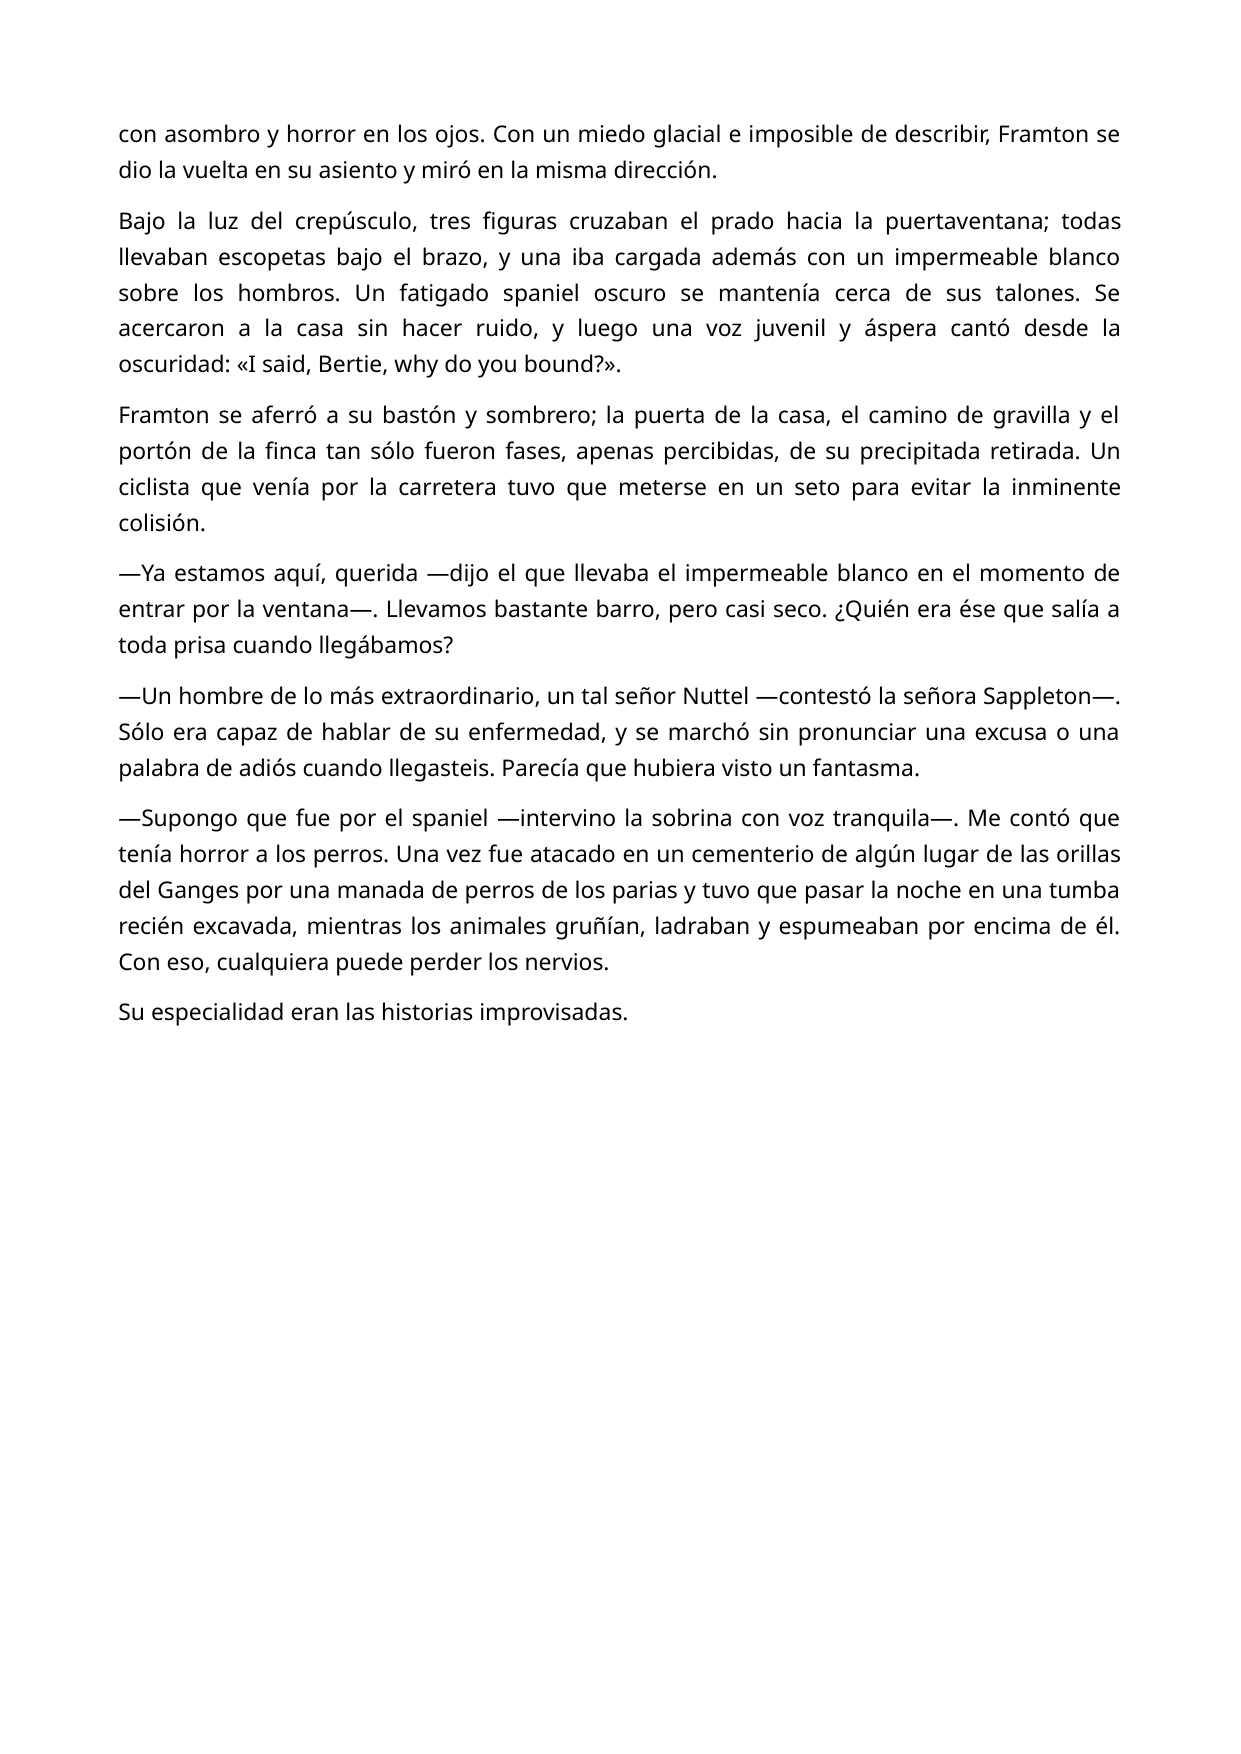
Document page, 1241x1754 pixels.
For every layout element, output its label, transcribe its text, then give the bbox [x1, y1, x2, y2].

text —Ya estamos aquí, querida —dijo el que llevaba el impermeable blanco en el momento de entrar por la ventana—. Llevamos bastante barro, pero casi seco. ¿Quién era ése que salía a toda prisa cuando llegábamos? [118, 557, 1122, 660]
text Su especialidad eran las historias improvisadas. [118, 996, 1122, 1027]
text Framton se aferró a su bastón y sombrero; la puerta de la casa, el camino de gravilla y el portón de la finca tan sólo fueron fases, apenas percibidas, de su precipitada retirada. Un ciclista que venía por la carretera tuvo que meterse en un seto para evitar la inminente colisión. [118, 399, 1122, 538]
text Bajo la luz del crepúsculo, tres figuras cruzaban el prado hacia la puertaventana; todas llevaban escopetas bajo el brazo, y una iba cargada además con un impermeable blanco sobre los hombros. Un fatigado spaniel oscuro se mantenía cerca de sus talones. Se acercaron a la casa sin hacer ruido, y luego una voz juvenil y áspera cantó desde la oscuridad: «I said, Bertie, why do you bound?». [118, 204, 1122, 379]
text —Supongo que fue por el spaniel —intervino la sobrina con voz tranquila—. Me contó que tenía horror a los perros. Una vez fue atacado en un cementerio de algún lugar de las orillas del Ganges por una manada de perros de los parias y tuvo que pasar la noche en una tumba recién excavada, mientras los animales gruñían, ladraban y espumeaban por encima de él. Con eso, cualquiera puede perder los nervios. [118, 802, 1122, 977]
text con asombro y horror en los ojos. Con un miedo glacial e imposible de describir, Framton se dio la vuelta en su asiento y miró en la misma dirección. [118, 118, 1122, 185]
text —Un hombre de lo más extraordinario, un tal señor Nuttel —contestó la señora Sappleton—. Sólo era capaz de hablar de su enfermedad, y se marchó sin pronunciar una excusa o una palabra de adiós cuando llegasteis. Parecía que hubiera visto un fantasma. [118, 679, 1122, 783]
